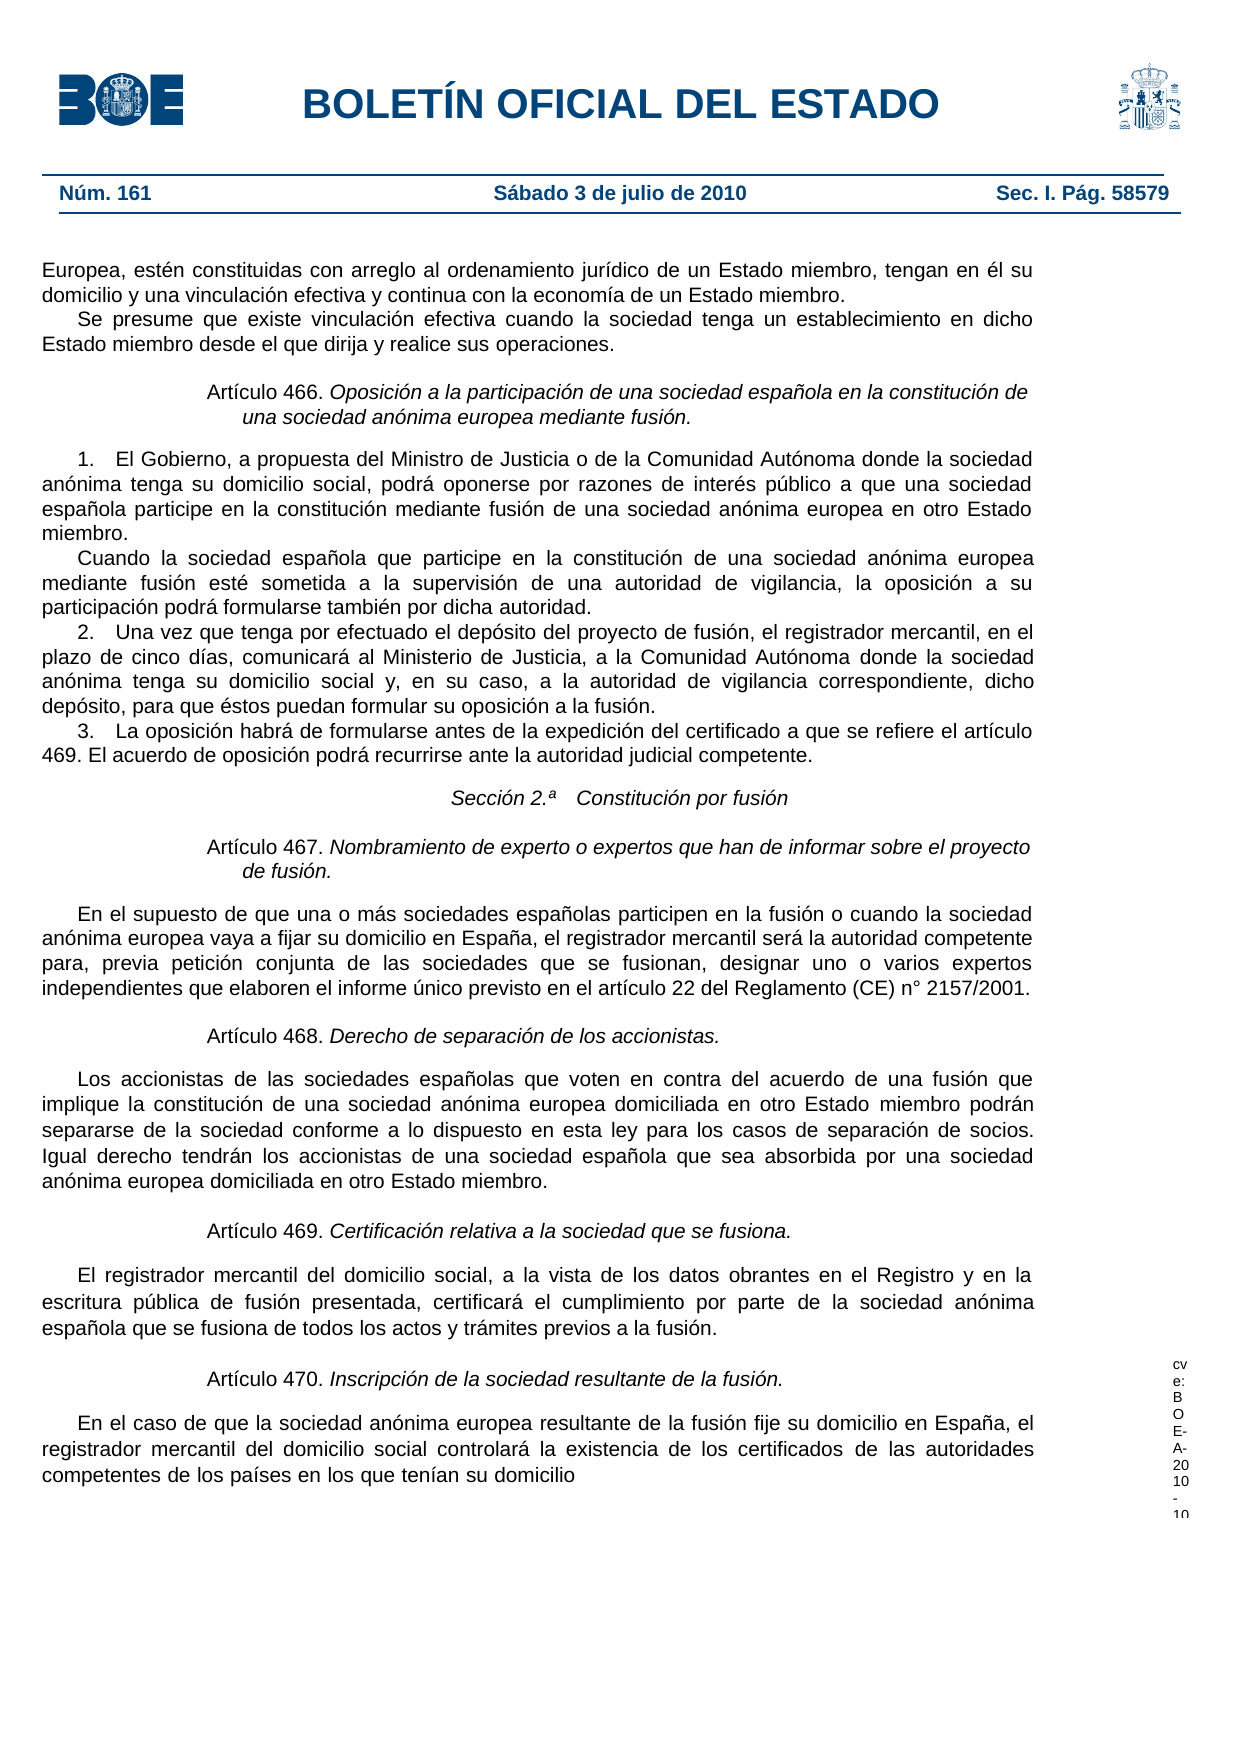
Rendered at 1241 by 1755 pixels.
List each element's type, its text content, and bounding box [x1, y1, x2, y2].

text En el caso de que la sociedad anónima europea resultante de la fusión fije su domicilio en España, el registrador mercantil del domicilio social controlará la existencia de los certificados de las autoridades competentes de los países en los que tenían su domicilio [42, 1411, 1034, 1487]
text El registrador mercantil del domicilio social, a la vista de los datos obrantes en el Registro y en la escritura pública de fusión presentada, certificará el cumplimiento por parte de la sociedad anónima española que se fusiona de todos los actos y trámites previos a la fusión. [42, 1263, 1034, 1340]
text Artículo 468. Derecho de separación de los accionistas. [207, 1024, 1199, 1048]
list El Gobierno, a propuesta del Ministro de Justicia o de la Comunidad Autónoma donde la sociedad anónima tenga su domicilio social, podrá oponerse por razones de interés público a que una sociedad española participe en la constitución mediante fusión de una sociedad anónima europea en otro Estado miembro. [42, 447, 1034, 545]
text Cuando la sociedad española que participe en la constitución de una sociedad anónima europea mediante fusión esté sometida a la supervisión de una autoridad de vigilancia, la oposición a su participación podrá formularse también por dicha autoridad. [42, 546, 1034, 619]
text Sección 2.ª Constitución por fusión [42, 786, 1199, 810]
text Los accionistas de las sociedades españolas que voten en contra del acuerdo de una fusión que implique la constitución de una sociedad anónima europea domiciliada en otro Estado miembro podrán separarse de la sociedad conforme a lo dispuesto en esta ley para los casos de separación de socios. Igual derecho tendrán los accionistas de una sociedad española que sea absorbida por una sociedad anónima europea domiciliada en otro Estado miembro. [42, 1067, 1034, 1193]
text Artículo 467. Nombramiento de experto o expertos que han de informar sobre el proyecto de fusión. [207, 834, 1042, 883]
text En el supuesto de que una o más sociedades españolas participen en la fusión o cuando la sociedad anónima europea vaya a fijar su domicilio en España, el registrador mercantil será la autoridad competente para, previa petición conjunta de las sociedades que se fusionan, designar uno o varios expertos independientes que elaboren el informe único previsto en el artículo 22 del Reglamento (CE) n° 2157/2001. [42, 902, 1034, 999]
subtitle Núm. 161 Sábado 3 de julio de 2010 Sec. I. Pág. 58579 [59, 180, 1199, 204]
list La oposición habrá de formularse antes de la expedición del certificado a que se refiere el artículo 469. El acuerdo de oposición podrá recurrirse ante la autoridad judicial competente. [42, 719, 1034, 767]
text cve: BOE-A-2010-10544 [1173, 1356, 1191, 1517]
text Europea, estén constituidas con arreglo al ordenamiento jurídico de un Estado miembro, tengan en él su domicilio y una vinculación efectiva y continua con la economía de un Estado miembro. [42, 258, 1034, 306]
list Una vez que tenga por efectuado el depósito del proyecto de fusión, el registrador mercantil, en el plazo de cinco días, comunicará al Ministerio de Justicia, a la Comunidad Autónoma donde la sociedad anónima tenga su domicilio social y, en su caso, a la autoridad de vigilancia correspondiente, dicho depósito, para que éstos puedan formular su oposición a la fusión. [42, 620, 1034, 718]
text Artículo 470. Inscripción de la sociedad resultante de la fusión. [207, 1366, 1171, 1390]
text Artículo 466. Oposición a la participación de una sociedad española en la constitución de una sociedad anónima europea mediante fusión. [207, 380, 1042, 429]
text Se presume que existe vinculación efectiva cuando la sociedad tenga un establecimiento en dicho Estado miembro desde el que dirija y realice sus operaciones. [42, 307, 1034, 356]
text Artículo 469. Certificación relativa a la sociedad que se fusiona. [207, 1219, 1199, 1243]
